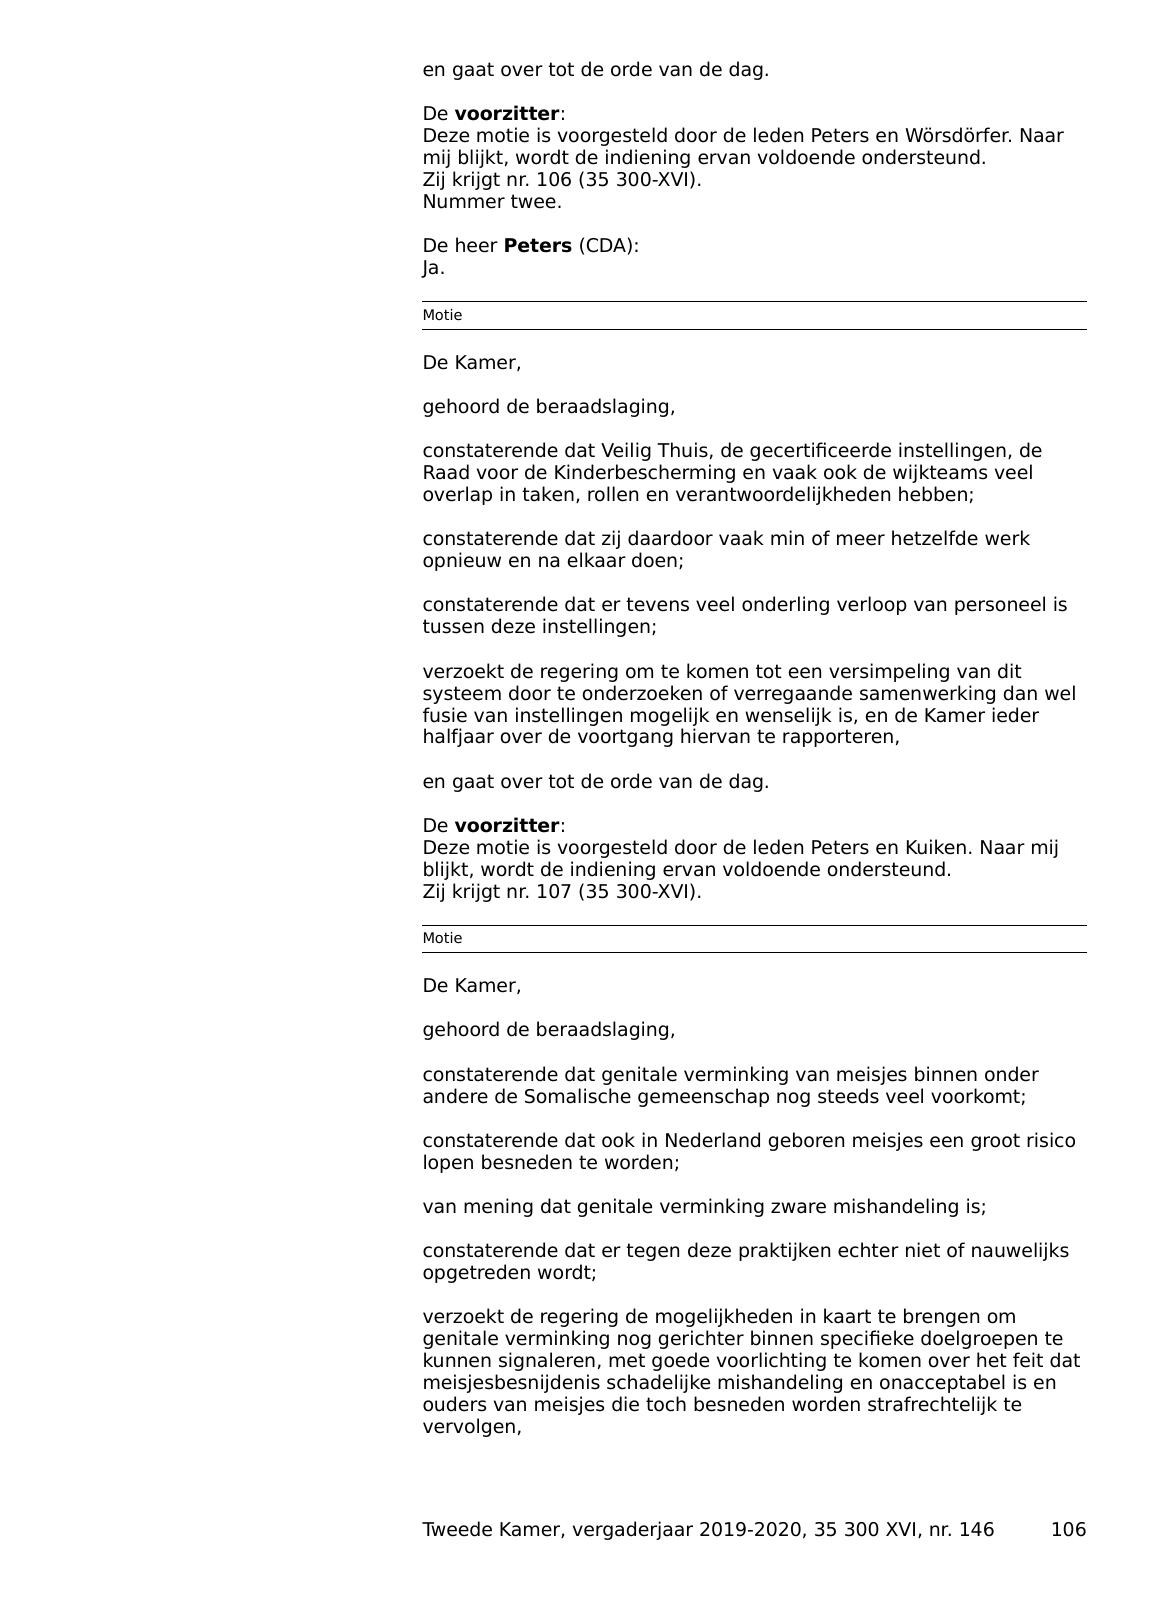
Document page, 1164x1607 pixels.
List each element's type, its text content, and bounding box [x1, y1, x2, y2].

text gehoord de beraadslaging, [422, 396, 1087, 418]
text Deze motie is voorgesteld door de leden Peters en Kuiken. Naar mij blijkt, wordt de indiening ervan voldoende ondersteund. [422, 837, 1087, 881]
text van mening dat genitale verminking zware mishandeling is; [422, 1196, 1087, 1218]
text De voorzitter: [422, 103, 1087, 125]
text constaterende dat er tegen deze praktijken echter niet of nauwelijks opgetreden wordt; [422, 1240, 1087, 1284]
text verzoekt de regering om te komen tot een versimpeling van dit systeem door te onderzoeken of verregaande samenwerking dan wel fusie van instellingen mogelijk en wenselijk is, en de Kamer ieder halfjaar over de voortgang hiervan te rapporteren, [422, 661, 1087, 748]
text en gaat over tot de orde van de dag. [422, 59, 1087, 81]
text Deze motie is voorgesteld door de leden Peters en Wörsdörfer. Naar mij blijkt, wordt de indiening ervan voldoende ondersteund. [422, 125, 1087, 169]
text De Kamer, [422, 352, 1087, 374]
text constaterende dat genitale verminking van meisjes binnen onder andere de Somalische gemeenschap nog steeds veel voorkomt; [422, 1063, 1087, 1107]
text en gaat over tot de orde van de dag. [422, 771, 1087, 793]
text De Kamer, [422, 975, 1087, 997]
text gehoord de beraadslaging, [422, 1019, 1087, 1041]
text verzoekt de regering de mogelijkheden in kaart te brengen om genitale verminking nog gerichter binnen specifieke doelgroepen te kunnen signaleren, met goede voorlichting te komen over het feit dat meisjesbesnijdenis schadelijke mishandeling en onacceptabel is en ouders van meisjes die toch besneden worden strafrechtelijk te vervolgen, [422, 1306, 1087, 1438]
text constaterende dat Veilig Thuis, de gecertificeerde instellingen, de Raad voor de Kinderbescherming en vaak ook de wijkteams veel overlap in taken, rollen en verantwoordelijkheden hebben; [422, 440, 1087, 506]
text constaterende dat ook in Nederland geboren meisjes een groot risico lopen besneden te worden; [422, 1130, 1087, 1174]
text De voorzitter: [422, 815, 1087, 837]
text Zij krijgt nr. 106 (35 300-XVI). [422, 169, 1087, 191]
text Nummer twee. [422, 191, 1087, 213]
text De heer Peters (CDA): [422, 235, 1087, 257]
text Zij krijgt nr. 107 (35 300-XVI). [422, 881, 1087, 903]
table_header Motie [422, 302, 1087, 328]
table_header Motie [422, 926, 1087, 952]
text Ja. [422, 257, 1087, 279]
text constaterende dat er tevens veel onderling verloop van personeel is tussen deze instellingen; [422, 594, 1087, 638]
text constaterende dat zij daardoor vaak min of meer hetzelfde werk opnieuw en na elkaar doen; [422, 528, 1087, 572]
